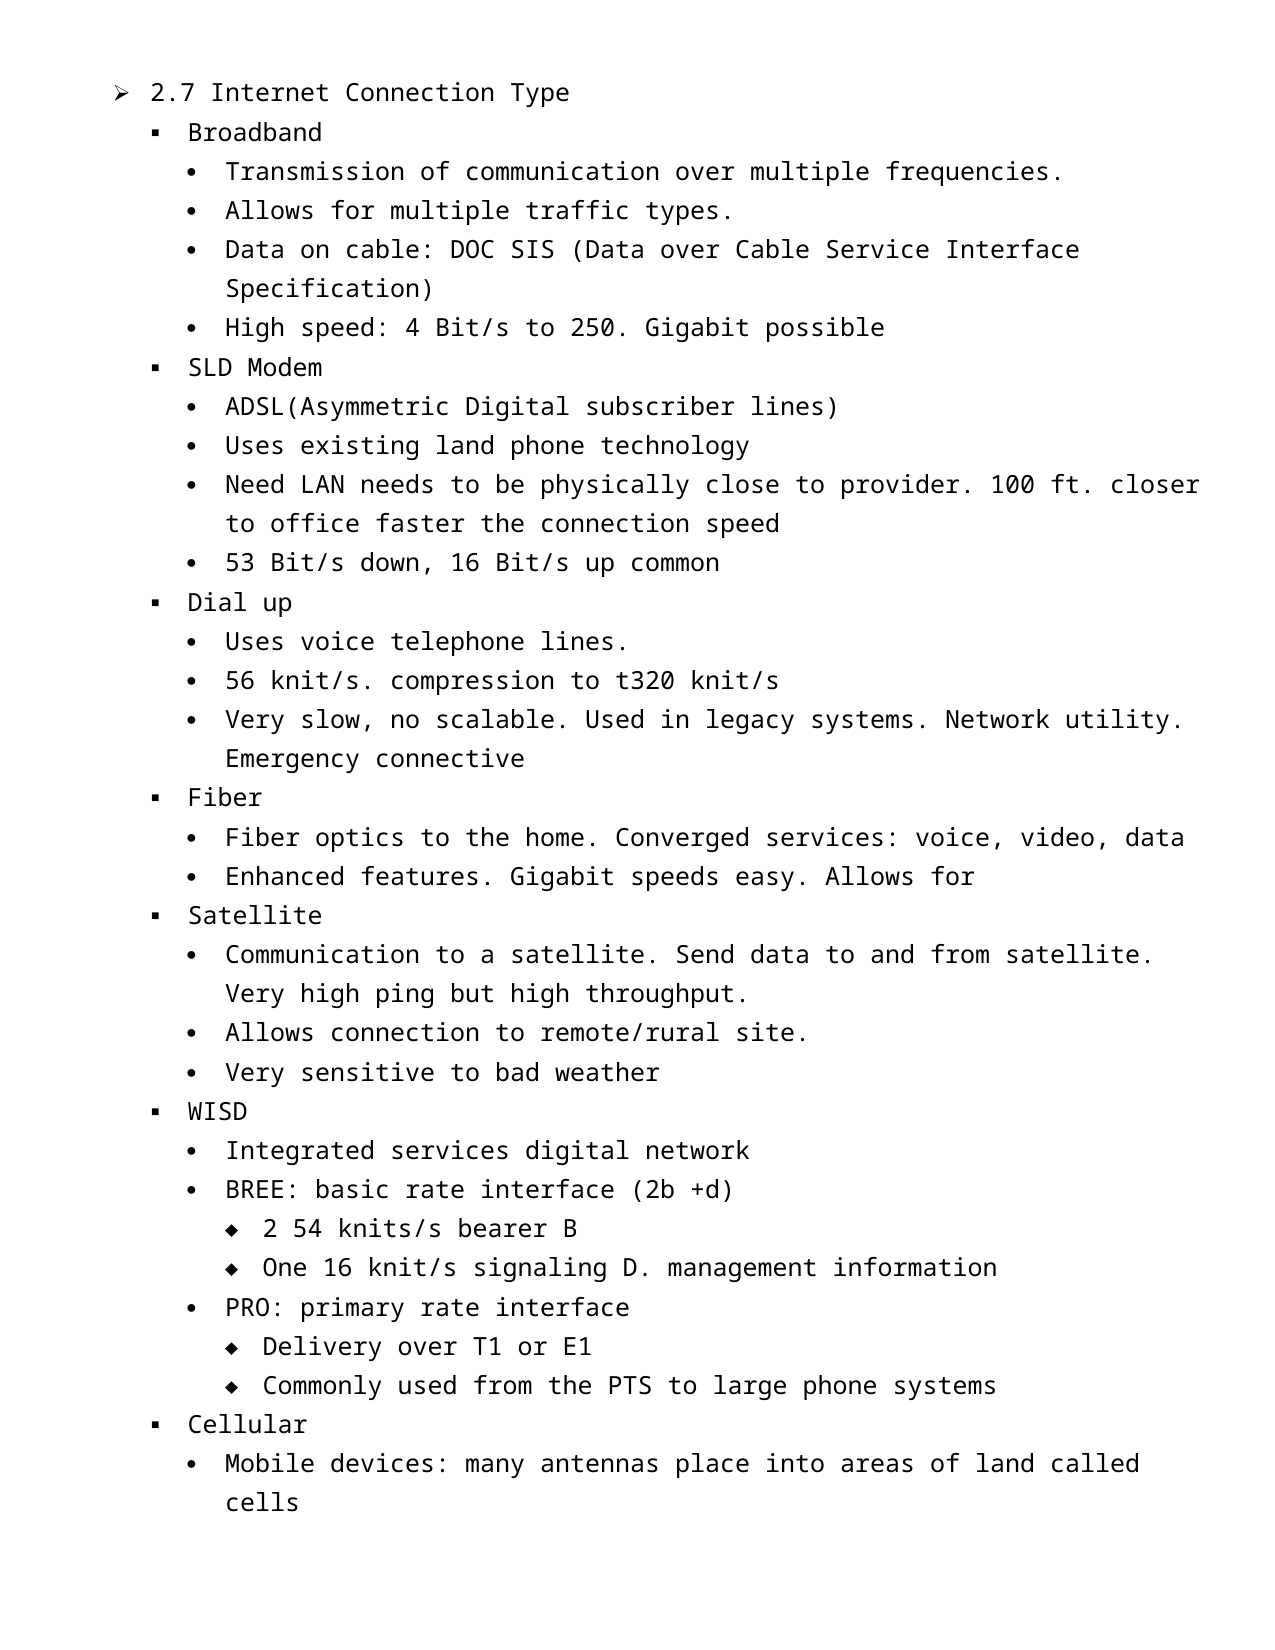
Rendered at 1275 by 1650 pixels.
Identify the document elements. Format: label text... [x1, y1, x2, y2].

list Uses voice telephone lines. [187, 623, 1200, 657]
list PRO: primary rate interface [187, 1289, 1200, 1323]
list Fiber optics to the home. Converged services: voice, video, data [187, 819, 1200, 853]
list Enhanced features. Gigabit speeds easy. Allows for [187, 858, 1200, 892]
list Very slow, no scalable. Used in legacy systems. Network utility. Emergency connective [187, 702, 1200, 775]
list Data on cable: DOC SIS (Data over Cable Service Interface Specification) [187, 232, 1200, 305]
list Satellite [150, 897, 1200, 932]
list High speed: 4 Bit/s to 250. Gigabit possible [187, 310, 1200, 344]
list BREE: basic rate interface (2b +d) [187, 1172, 1200, 1206]
list Dial up [150, 584, 1200, 618]
list Integrated services digital network [187, 1132, 1200, 1167]
list Commonly used from the PTS to large phone systems [225, 1367, 1200, 1402]
list Allows connection to remote/rural site. [187, 1015, 1200, 1049]
list SLD Modem [150, 349, 1200, 383]
list Broadband [150, 114, 1200, 148]
list Communication to a satellite. Send data to and from satellite. Very high ping but high throughput. [187, 937, 1200, 1010]
list 2.7 Internet Connection Type [112, 75, 1200, 109]
list 2 54 knits/s bearer B [225, 1211, 1200, 1245]
list Cellular [150, 1407, 1200, 1441]
list 56 knit/s. compression to t320 knit/s [187, 662, 1200, 697]
list 53 Bit/s down, 16 Bit/s up common [187, 545, 1200, 579]
list One 16 knit/s signaling D. management information [225, 1250, 1200, 1284]
list Need LAN needs to be physically close to provider. 100 ft. closer to office faster the connection speed [187, 467, 1200, 540]
list Uses existing land phone technology [187, 427, 1200, 462]
list WISD [150, 1093, 1200, 1127]
list ADSL(Asymmetric Digital subscriber lines) [187, 388, 1200, 422]
list Allows for multiple traffic types. [187, 192, 1200, 227]
list Transmission of communication over multiple frequencies. [187, 153, 1200, 187]
list Fiber [150, 780, 1200, 814]
list Mobile devices: many antennas place into areas of land called cells [187, 1446, 1200, 1519]
list Very sensitive to bad weather [187, 1054, 1200, 1088]
list Delivery over T1 or E1 [225, 1328, 1200, 1362]
